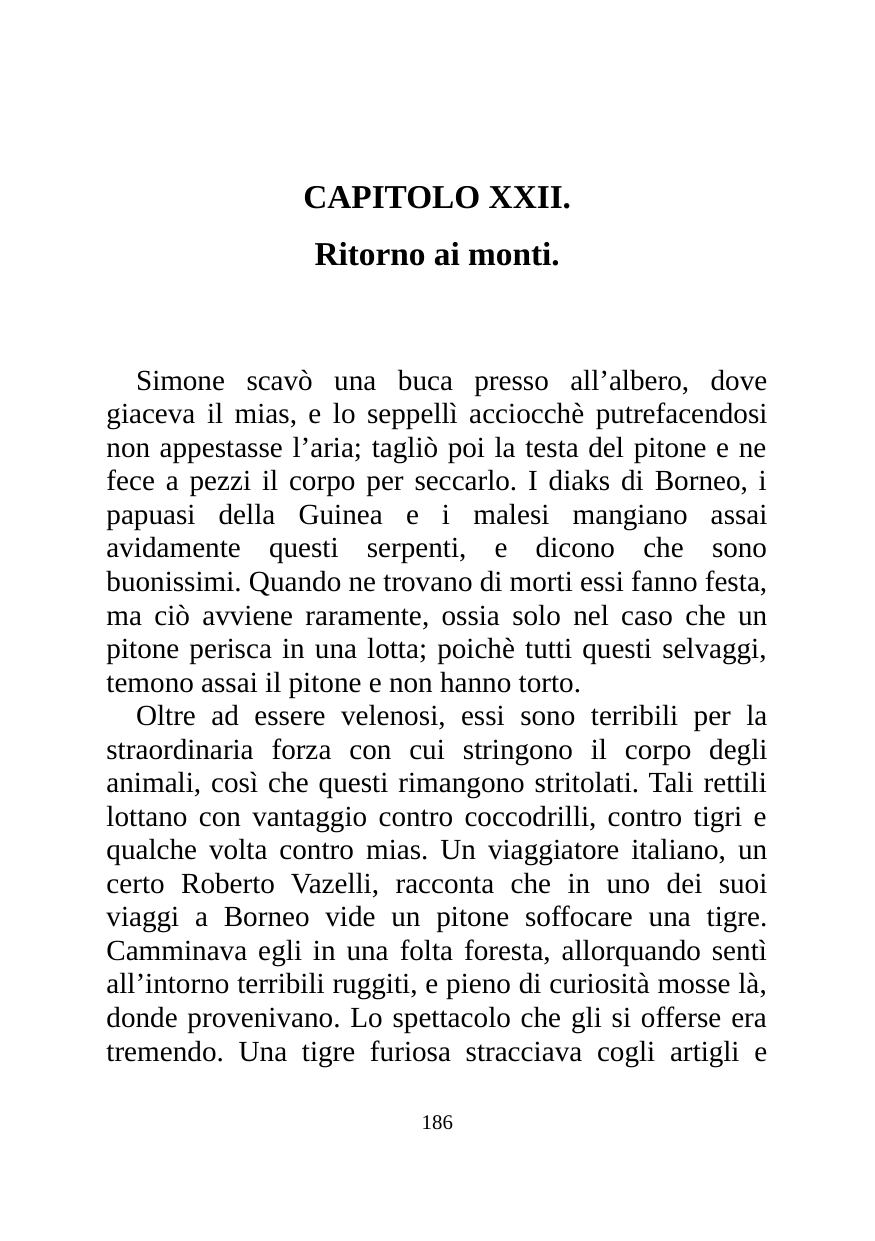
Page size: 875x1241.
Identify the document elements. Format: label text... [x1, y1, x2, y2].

subtitle CAPITOLO XXII. Ritorno ai monti. [106, 177, 768, 273]
text Oltre ad essere velenosi, essi sono terribili per la straordinaria forza con cui stringono il corpo degli animali, così che questi rimangono stritolati. Tali rettili lottano con vantaggio contro coccodrilli, contro tigri e qualche volta contro mias. Un viaggiatore italiano, un certo Roberto Vazelli, racconta che in uno dei suoi viaggi a Borneo vide un pitone soffocare una tigre. Camminava egli in una folta foresta, allorquando sentì all’intorno terribili ruggiti, e pieno di curiosità mosse là, donde provenivano. Lo spettacolo che gli si offerse era tremendo. Una tigre furiosa stracciava cogli artigli e [106, 698, 768, 1067]
text Simone scavò una buca presso all’albero, dove giaceva il mias, e lo seppellì acciocchè putrefacendosi non appestasse l’aria; tagliò poi la testa del pitone e ne fece a pezzi il corpo per seccarlo. I diaks di Borneo, i papuasi della Guinea e i malesi mangiano assai avidamente questi serpenti, e dicono che sono buonissimi. Quando ne trovano di morti essi fanno festa, ma ciò avviene raramente, ossia solo nel caso che un pitone perisca in una lotta; poichè tutti questi selvaggi, temono assai il pitone e non hanno torto. [106, 363, 768, 698]
